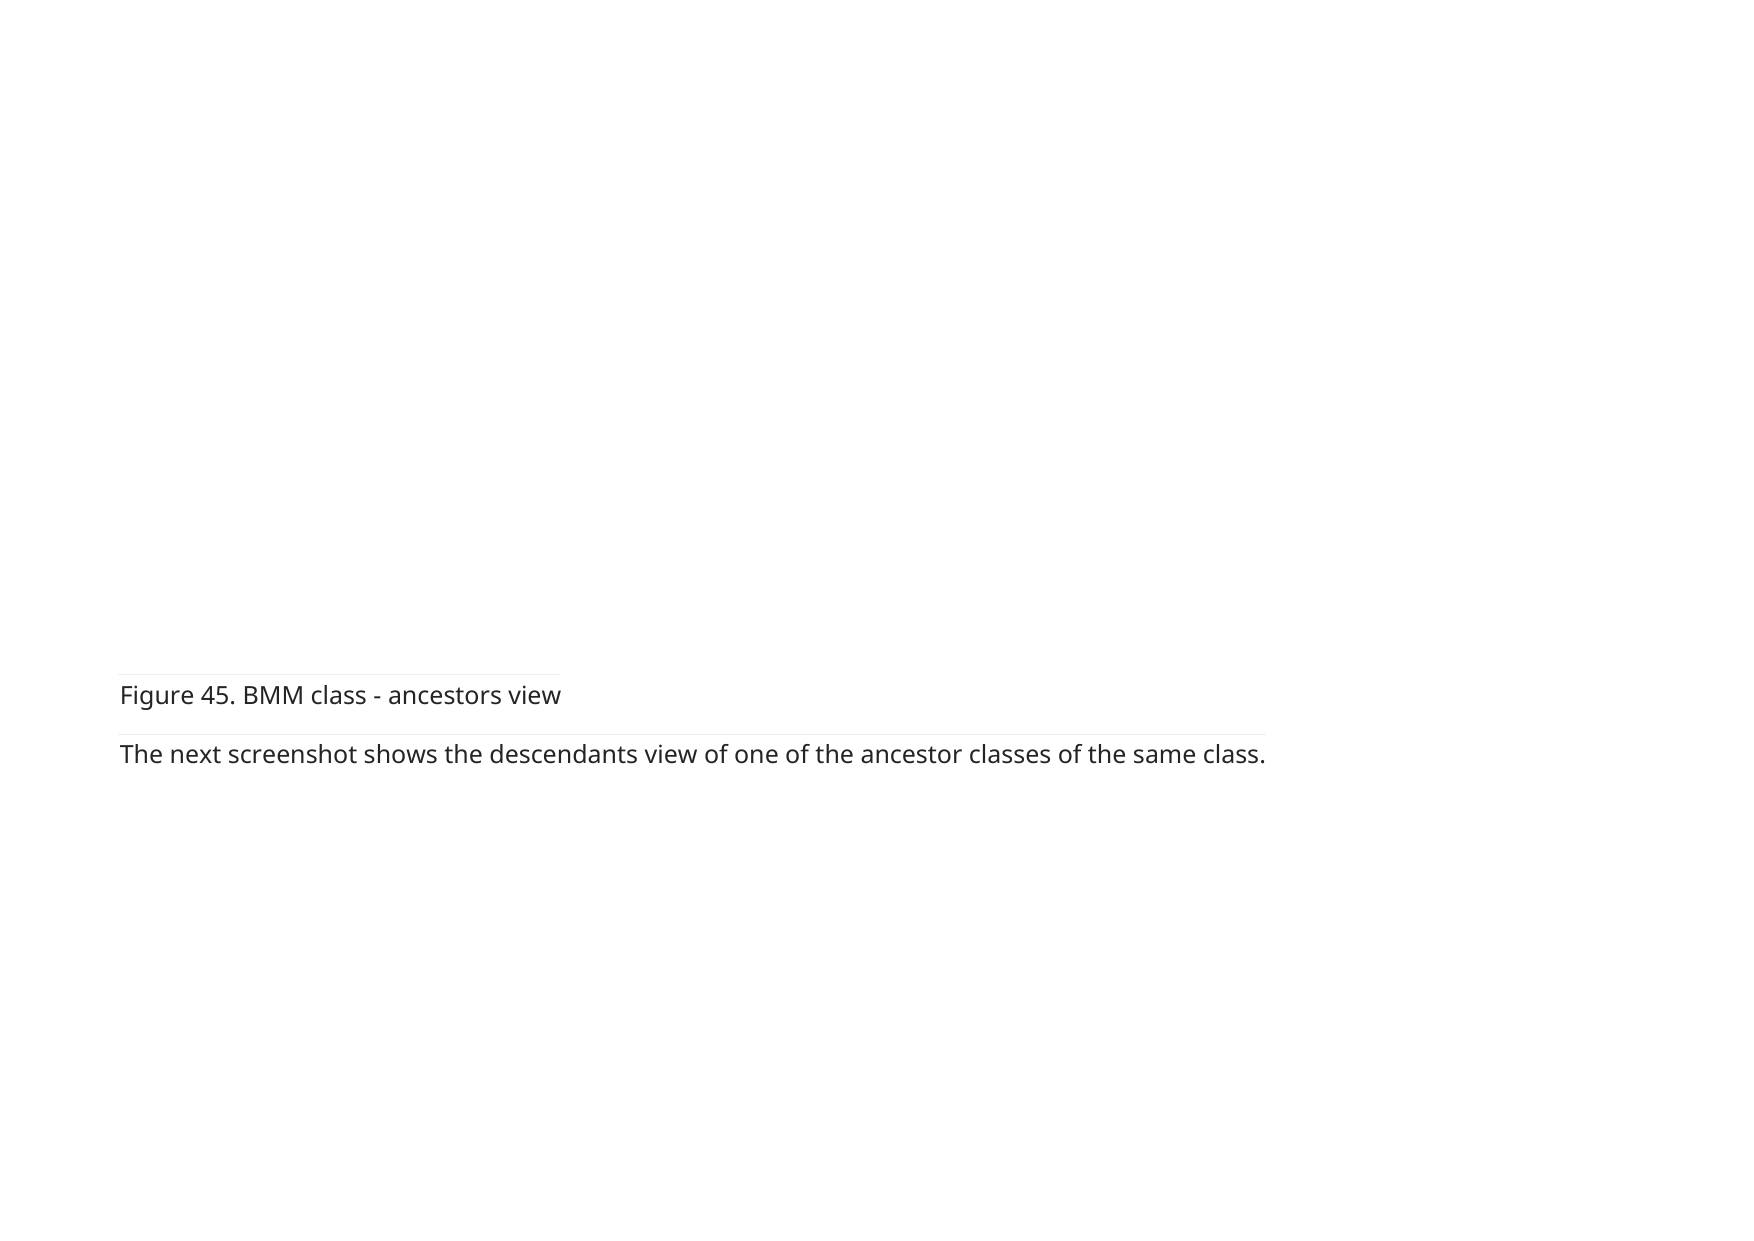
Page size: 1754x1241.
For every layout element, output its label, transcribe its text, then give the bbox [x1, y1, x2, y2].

text Figure 45. BMM class - ancestors view [118, 674, 1695, 711]
text The next screenshot shows the descendants view of one of the ancestor classes of the same class. [118, 733, 1695, 771]
